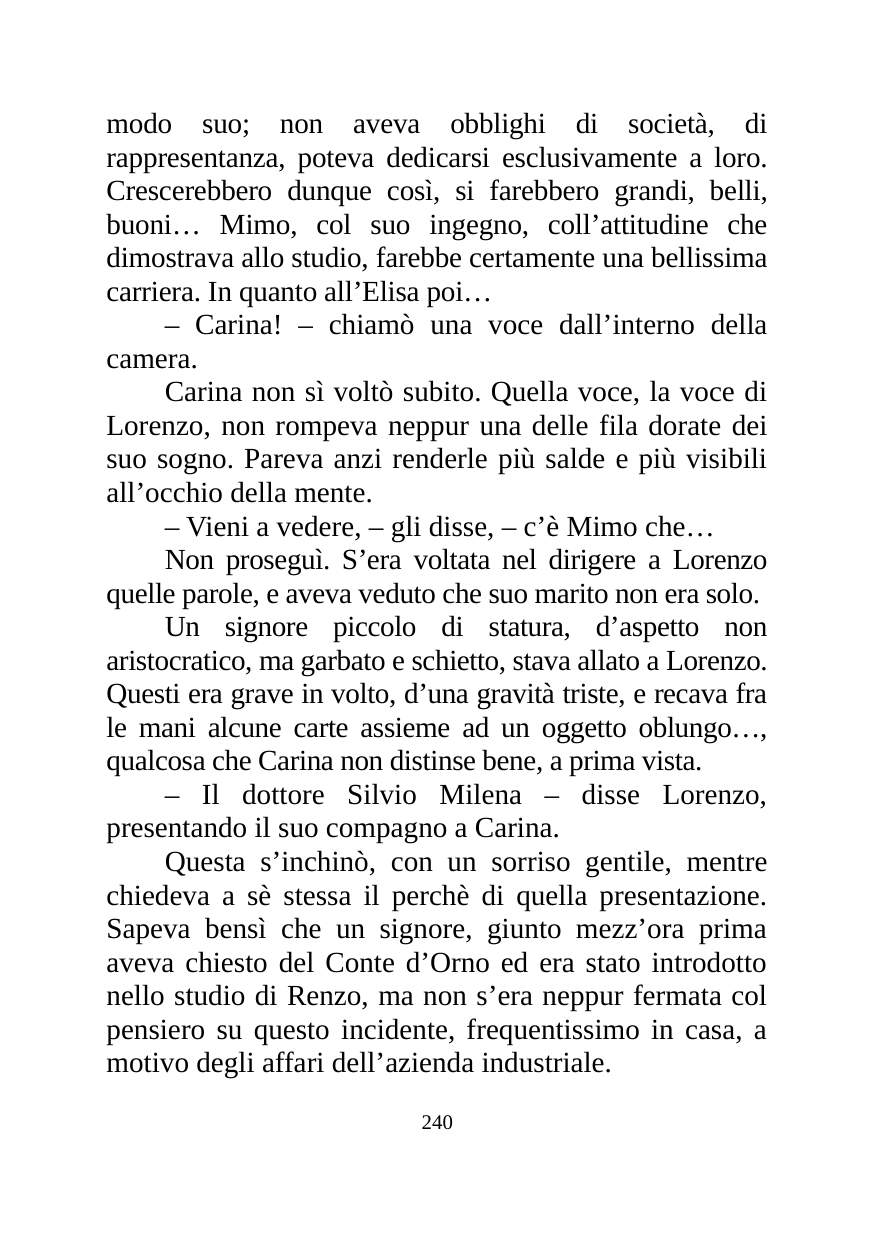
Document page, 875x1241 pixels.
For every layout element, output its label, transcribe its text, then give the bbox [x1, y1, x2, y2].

text – Vieni a vedere, – gli disse, – c’è Mimo che… [106, 509, 768, 542]
text modo suo; non aveva obblighi di società, di rappresentanza, poteva dedicarsi esclusivamente a loro. Crescerebbero dunque così, si farebbero grandi, belli, buoni… Mimo, col suo ingegno, coll’attitudine che dimostrava allo studio, farebbe certamente una bellissima carriera. In quanto all’Elisa poi… [106, 106, 768, 307]
text Carina non sì voltò subito. Quella voce, la voce di Lorenzo, non rompeva neppur una delle fila dorate dei suo sogno. Pareva anzi renderle più salde e più visibili all’occhio della mente. [106, 374, 768, 509]
text – Il dottore Silvio Milena – disse Lorenzo, presentando il suo compagno a Carina. [106, 777, 768, 844]
text Non proseguì. S’era voltata nel dirigere a Lorenzo quelle parole, e aveva veduto che suo marito non era solo. [106, 542, 768, 609]
text Un signore piccolo di statura, d’aspetto non aristocratico, ma garbato e schietto, stava allato a Lorenzo. Questi era grave in volto, d’una gravità triste, e recava fra le mani alcune carte assieme ad un oggetto oblungo…, qualcosa che Carina non distinse bene, a prima vista. [106, 609, 768, 777]
text – Carina! – chiamò una voce dall’interno della camera. [106, 307, 768, 374]
text Questa s’inchinò, con un sorriso gentile, mentre chiedeva a sè stessa il perchè di quella presentazione. Sapeva bensì che un signore, giunto mezz’ora prima aveva chiesto del Conte d’Orno ed era stato introdotto nello studio di Renzo, ma non s’era neppur fermata col pensiero su questo incidente, frequentissimo in casa, a motivo degli affari dell’azienda industriale. [106, 844, 768, 1079]
